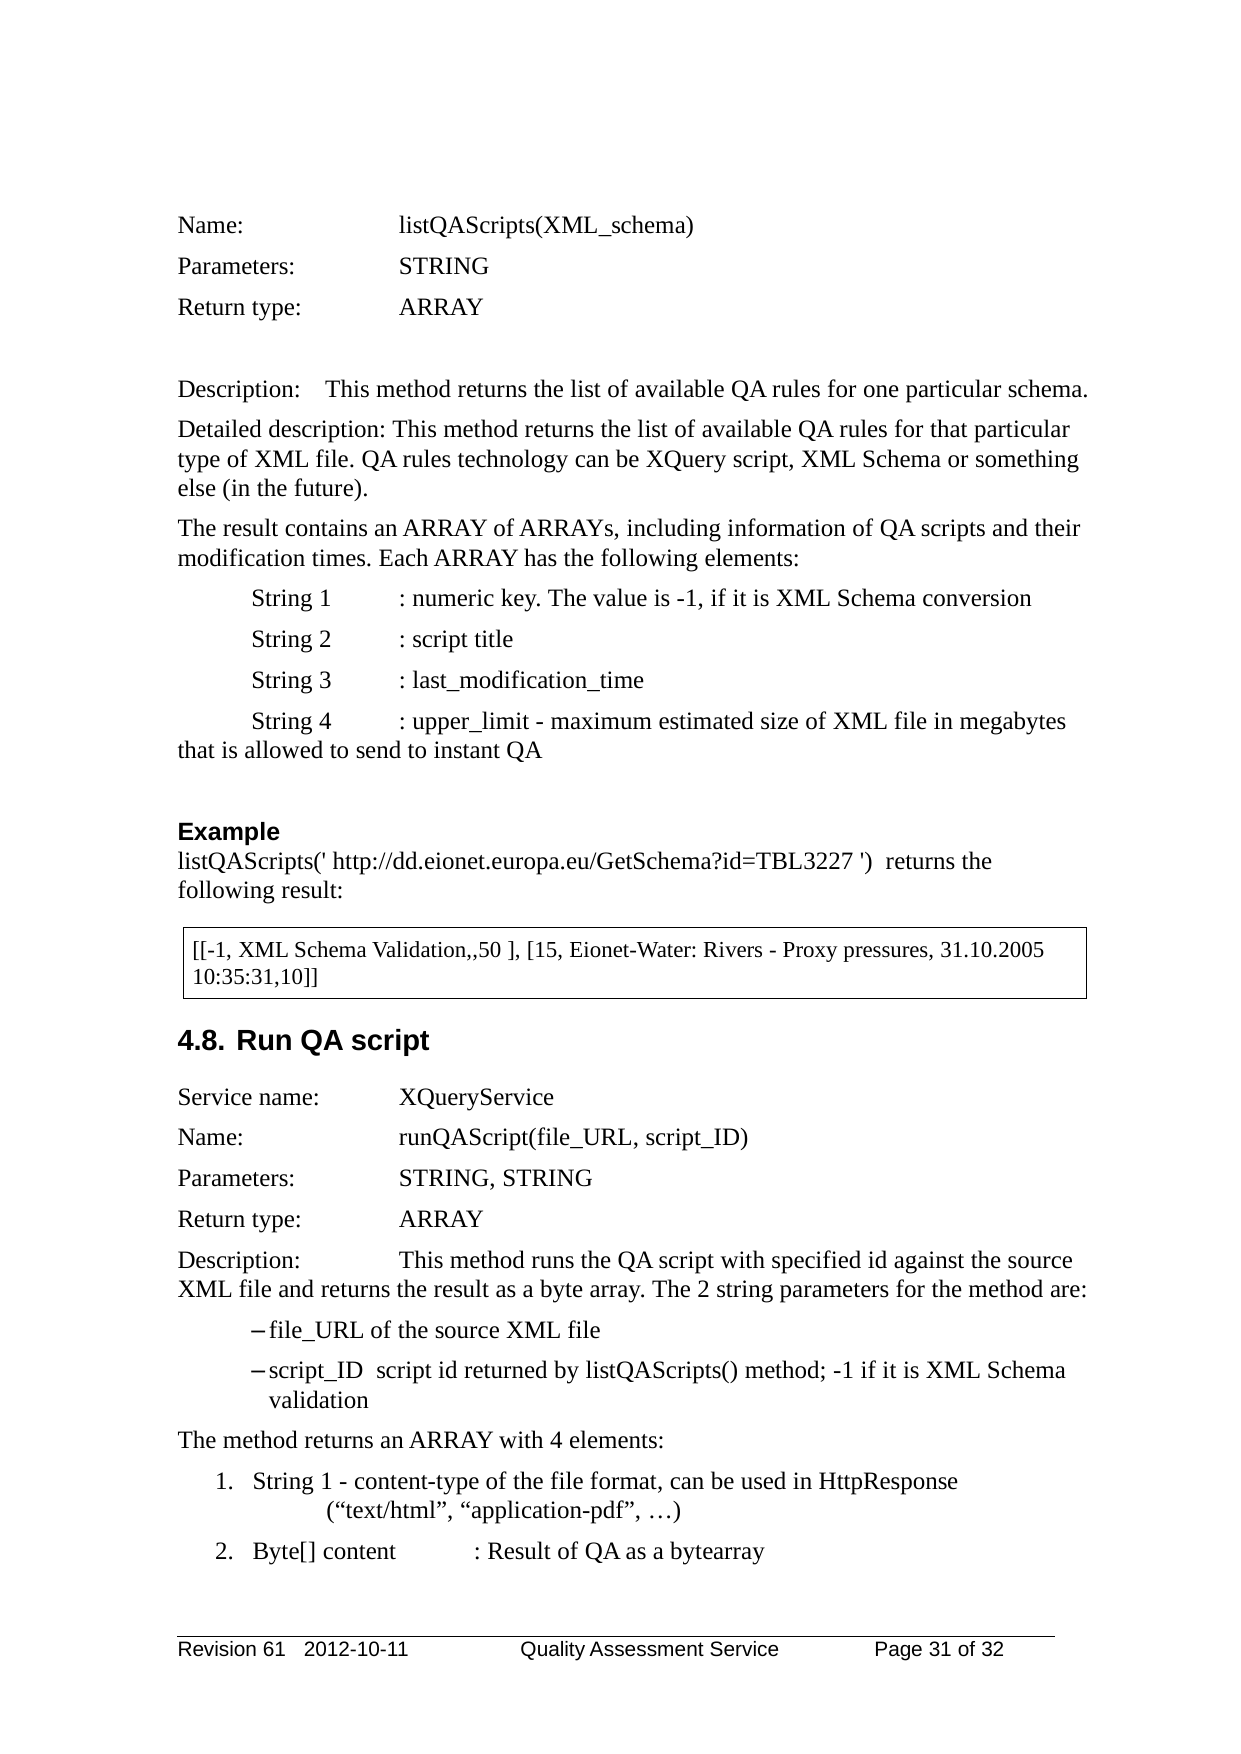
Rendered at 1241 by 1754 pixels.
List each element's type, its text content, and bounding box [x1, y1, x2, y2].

text String 3 : last_modification_time [177, 665, 1092, 694]
text Name: listQAScripts(XML_schema) [177, 210, 1092, 239]
text The method returns an ARRAY with 4 elements: [177, 1425, 1092, 1454]
text String 2 : script title [177, 624, 1092, 653]
subtitle Run QA script [177, 1023, 1092, 1057]
text Name: runQAScript(file_URL, script_ID) [177, 1122, 1092, 1151]
text Return type: ARRAY [177, 292, 1092, 321]
list Byte[] content : Result of QA as a bytearray [215, 1536, 1092, 1565]
text [[-1, XML Schema Validation,,50 ], [15, Eionet-Water: Rivers - Proxy pressures, 31.10.2005 10:35:31,10]] [184, 928, 1086, 998]
text Parameters: STRING [177, 251, 1092, 280]
text Description: This method runs the QA script with specified id against the source XML file and returns the result as a byte array. The 2 string parameters for the method are: [177, 1245, 1092, 1303]
text The result contains an ARRAY of ARRAYs, including information of QA scripts and their modification times. Each ARRAY has the following elements: [177, 513, 1092, 571]
text String 1 : numeric key. The value is -1, if it is XML Schema conversion [177, 583, 1092, 612]
subtitle Example [177, 816, 1092, 846]
text Description: This method returns the list of available QA rules for one particular schema. [177, 373, 1092, 403]
list script_ID script id returned by listQAScripts() method; -1 if it is XML Schema validation [251, 1355, 1092, 1413]
text listQAScripts(' http://dd.eionet.europa.eu/GetSchema?id=TBL3227 ') returns the following result: [177, 846, 1092, 904]
text Return type: ARRAY [177, 1204, 1092, 1233]
text Detailed description: This method returns the list of available QA rules for that particular type of XML file. QA rules technology can be XQuery script, XML Schema or something else (in the future). [177, 414, 1092, 502]
list String 1 - content-type of the file format, can be used in HttpResponse (“text/html”, “application-pdf”, …) [215, 1466, 1092, 1524]
list file_URL of the source XML file [251, 1314, 1092, 1344]
text Parameters: STRING, STRING [177, 1163, 1092, 1192]
text String 4 : upper_limit - maximum estimated size of XML file in megabytes that is allowed to send to instant QA [177, 706, 1092, 764]
text Service name: XQueryService [177, 1081, 1092, 1110]
